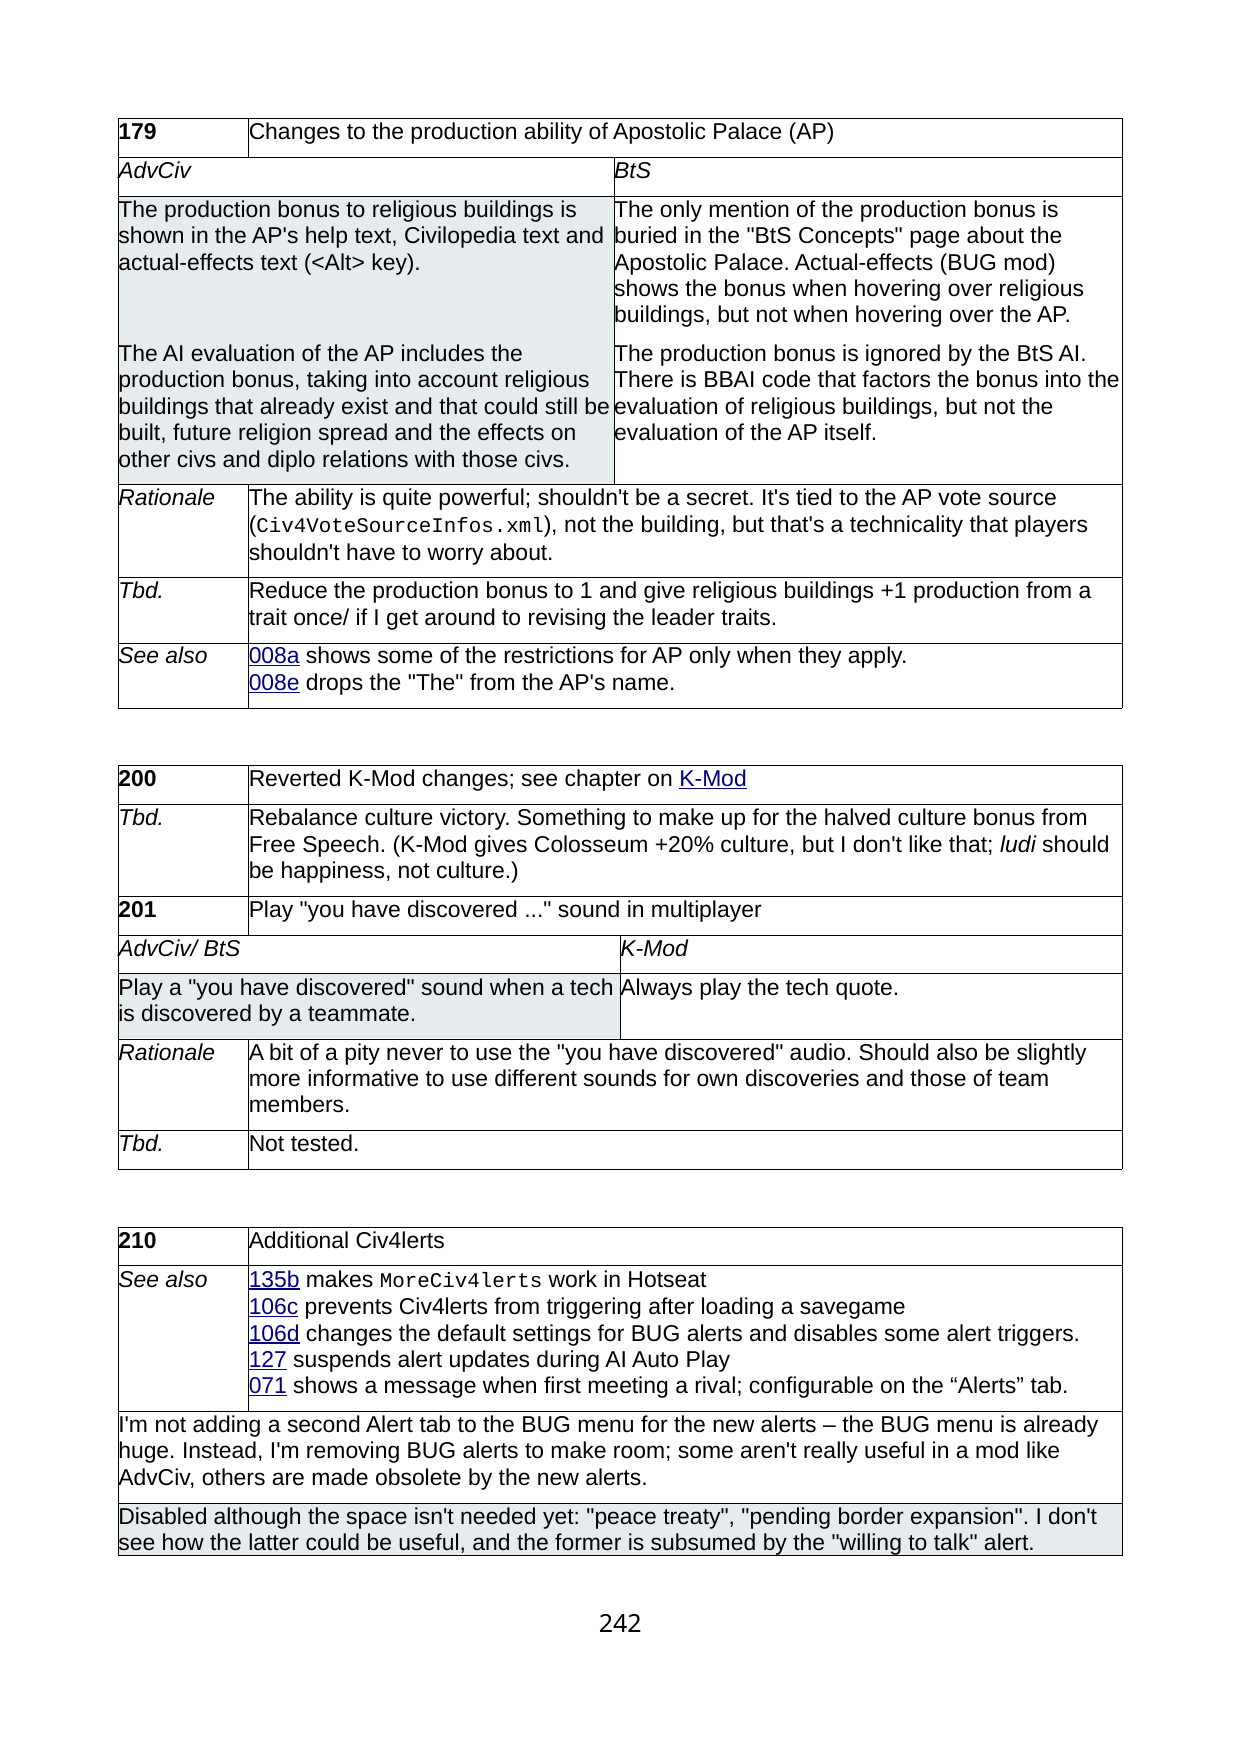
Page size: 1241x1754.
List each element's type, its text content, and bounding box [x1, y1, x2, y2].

table_cell Rationale [119, 1040, 248, 1130]
table_header 200 [119, 766, 248, 804]
table_header 179 [119, 119, 248, 157]
table_cell A bit of a pity never to use the "you have discovered" audio. Should also be slightly more informative to use different sounds for own discoveries and those of team members. [249, 1040, 1122, 1130]
table_cell Tbd. [119, 805, 248, 896]
table_cell K-Mod [621, 936, 1122, 973]
table_cell Tbd. [119, 1131, 248, 1169]
table_cell AdvCiv [119, 158, 614, 196]
table_cell The only mention of the production bonus is buried in the "BtS Concepts" page about the Apostolic Palace. Actual-effects (BUG mod) shows the bonus when hovering over religious buildings, but not when hovering over the AP. The production bonus is ignored by the BtS AI. There is BBAI code that factors the bonus into the evaluation of religious buildings, but not the evaluation of the AP itself. [615, 197, 1122, 484]
table_cell Reduce the production bonus to 1 and give religious buildings +1 production from a trait once/ if I get around to revising the leader traits. [249, 578, 1122, 642]
table_cell See also [119, 1266, 248, 1411]
table_header Reverted K-Mod changes; see chapter on K-Mod [249, 766, 1122, 804]
table_cell Tbd. [119, 578, 248, 642]
table_header Additional Civ4lerts [249, 1228, 1122, 1265]
table_cell AdvCiv/ BtS [119, 936, 620, 973]
table_cell I'm not adding a second Alert tab to the BUG menu for the new alerts – the BUG menu is already huge. Instead, I'm removing BUG alerts to make room; some aren't really useful in a mod like AdvCiv, others are made obsolete by the new alerts. [119, 1412, 1122, 1503]
table_cell BtS [615, 158, 1122, 196]
table_cell Rationale [119, 485, 248, 577]
table_cell Rebalance culture victory. Something to make up for the halved culture bonus from Free Speech. (K-Mod gives Colosseum +20% culture, but I don't like that; ludi should be happiness, not culture.) [249, 805, 1122, 896]
table_cell Play a "you have discovered" sound when a tech is discovered by a teammate. [119, 974, 620, 1038]
table_cell The production bonus to religious buildings is shown in the AP's help text, Civilopedia text and actual-effects text (<Alt> key). The AI evaluation of the AP includes the production bonus, taking into account religious buildings that already exist and that could still be built, future religion spread and the effects on other civs and diplo relations with those civs. [119, 197, 614, 484]
table_cell See also [119, 644, 248, 708]
table_cell 135b makes MoreCiv4lerts work in Hotseat 106c prevents Civ4lerts from triggering after loading a savegame 106d changes the default settings for BUG alerts and disables some alert triggers. 127 suspends alert updates during AI Auto Play 071 shows a message when first meeting a rival; configurable on the “Alerts” tab. [249, 1266, 1122, 1411]
table_cell Disabled although the space isn't needed yet: "peace treaty", "pending border expansion". I don't see how the latter could be useful, and the former is subsumed by the "willing to talk" alert. [119, 1504, 1122, 1555]
table_cell 008a shows some of the restrictions for AP only when they apply. 008e drops the "The" from the AP's name. [249, 644, 1122, 708]
table_cell 201 [119, 897, 248, 934]
table_cell Play "you have discovered ..." sound in multiplayer [249, 897, 1122, 934]
table_cell Always play the tech quote. [621, 974, 1122, 1038]
table_cell The ability is quite powerful; shouldn't be a secret. It's tied to the AP vote source (Civ4VoteSourceInfos.xml), not the building, but that's a technicality that players shouldn't have to worry about. [249, 485, 1122, 577]
table_header 210 [119, 1228, 248, 1265]
table_header Changes to the production ability of Apostolic Palace (AP) [249, 119, 1122, 157]
table_cell Not tested. [249, 1131, 1122, 1169]
